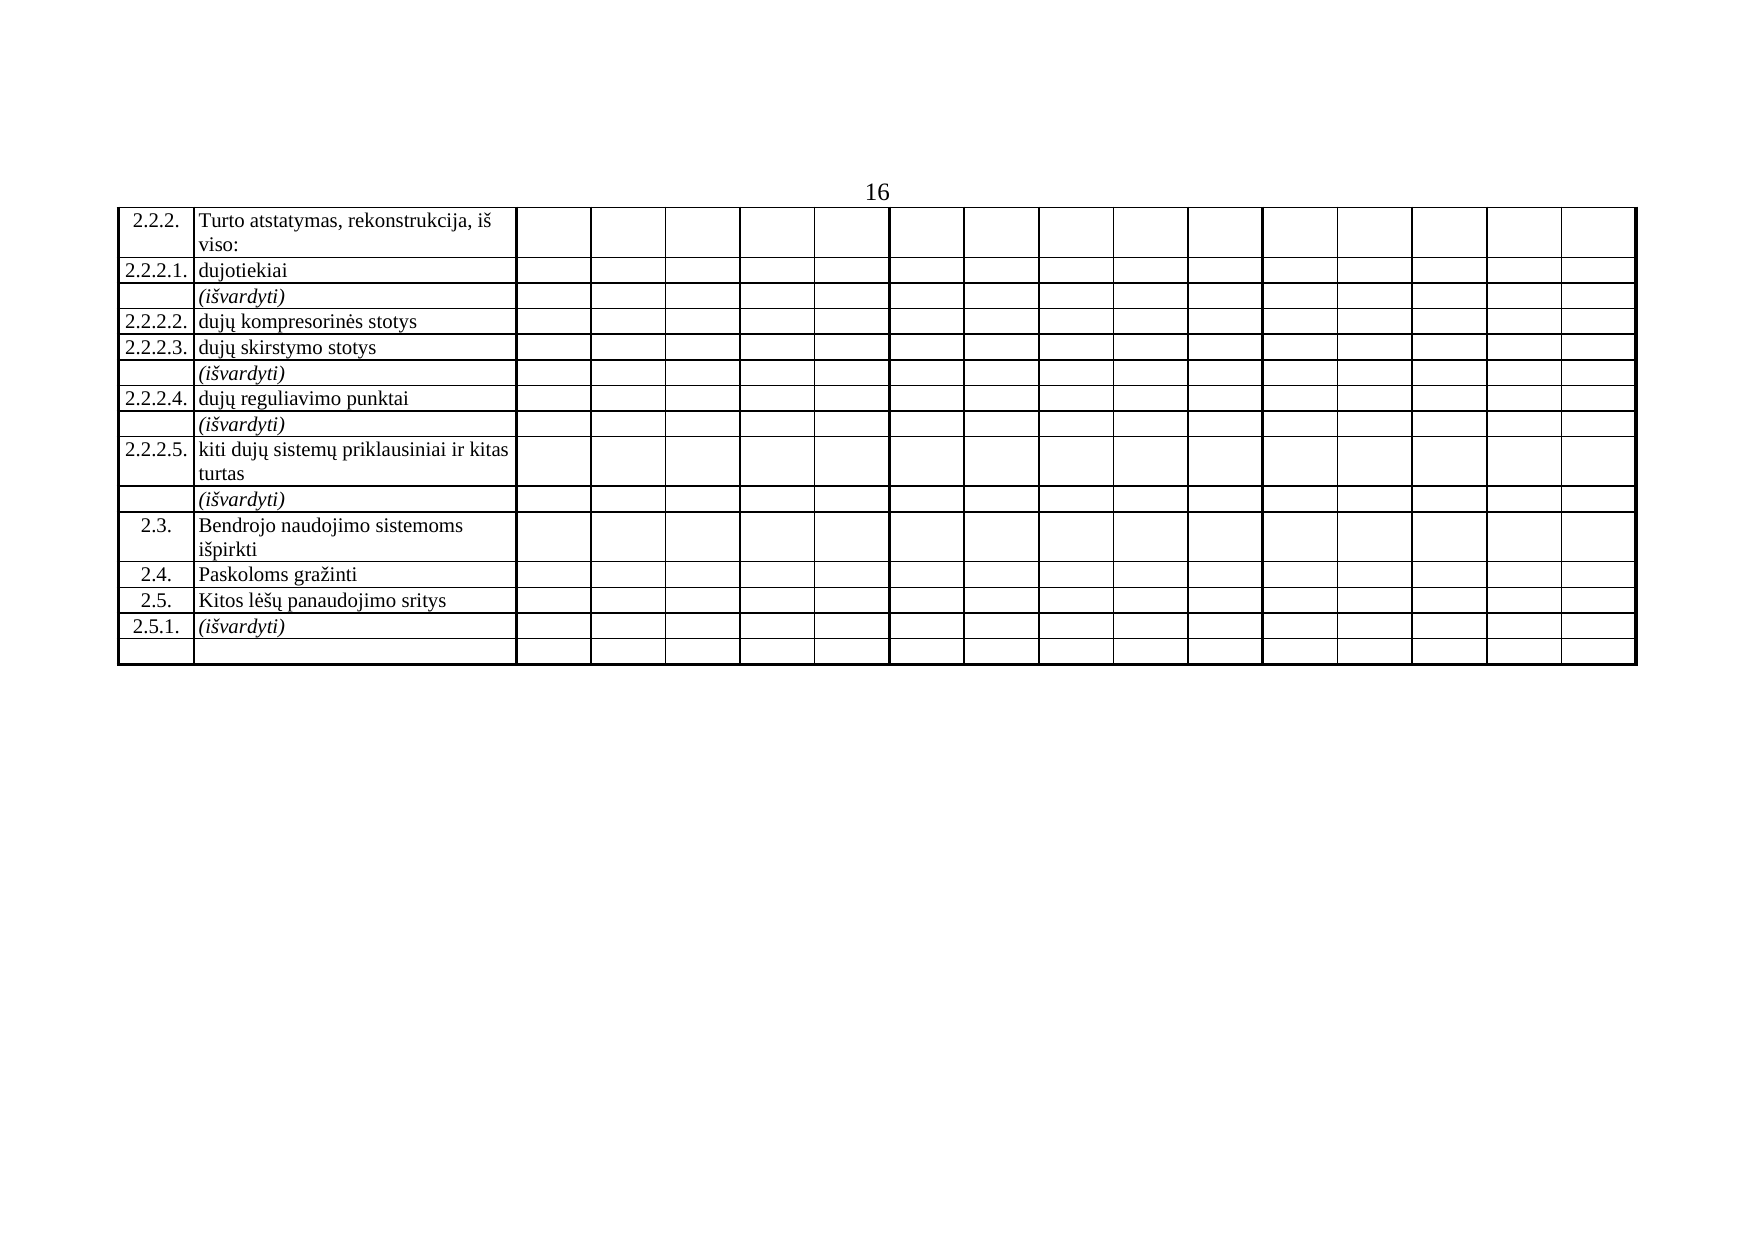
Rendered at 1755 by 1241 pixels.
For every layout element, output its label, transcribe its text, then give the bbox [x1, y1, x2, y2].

table_cell [1109, 588, 1113, 612]
table_cell [1333, 335, 1337, 359]
table_cell [666, 487, 670, 511]
table_cell [810, 562, 814, 586]
table_cell [1264, 437, 1337, 485]
table_cell [666, 208, 739, 256]
table_cell [666, 562, 670, 586]
table_cell [1557, 639, 1561, 663]
table_cell [1338, 208, 1411, 256]
table_cell [1109, 412, 1113, 436]
table_cell [810, 284, 814, 308]
table_cell [1562, 639, 1566, 663]
table_cell [1562, 437, 1634, 485]
table_cell [1557, 258, 1561, 282]
table_cell [1562, 614, 1566, 638]
table_cell [666, 386, 670, 410]
table_cell [1488, 437, 1561, 485]
table_cell [1562, 284, 1566, 308]
table_cell [1562, 335, 1566, 359]
table_cell [1557, 614, 1561, 638]
table_cell [1557, 588, 1561, 612]
table_cell 2.3. [120, 513, 193, 561]
table_cell [1034, 361, 1038, 384]
table_cell [891, 513, 963, 561]
table_cell [810, 487, 814, 511]
table_cell [1034, 386, 1038, 410]
table_cell [1034, 614, 1038, 638]
table_cell [1562, 487, 1566, 511]
table_cell [1109, 614, 1113, 638]
table_cell [661, 412, 665, 436]
table_cell [1333, 412, 1337, 436]
table_cell [1034, 487, 1038, 511]
table_cell [1040, 208, 1113, 256]
table_cell [666, 412, 670, 436]
table_cell [810, 614, 814, 638]
table_cell [1562, 412, 1566, 436]
table_cell [1264, 513, 1337, 561]
table_cell [1338, 361, 1342, 384]
table_cell [810, 412, 814, 436]
table_cell [666, 614, 670, 638]
table_cell [661, 614, 665, 638]
table_cell [666, 361, 670, 384]
table_cell [1034, 639, 1038, 663]
table_cell [1109, 309, 1113, 333]
table_cell [1034, 309, 1038, 333]
table_cell [1333, 284, 1337, 308]
table_cell [1562, 562, 1566, 586]
table_cell [965, 208, 1038, 256]
table_cell [592, 513, 665, 561]
table_cell [1562, 309, 1566, 333]
table_cell [1114, 437, 1187, 485]
table_cell [965, 513, 1038, 561]
table_cell [1034, 562, 1038, 586]
table_cell [1333, 258, 1337, 282]
table_cell [1333, 487, 1337, 511]
table_cell [661, 386, 665, 410]
table_cell [1333, 588, 1337, 612]
table_cell [661, 361, 665, 384]
table_cell [1488, 208, 1561, 256]
table_cell [741, 437, 814, 485]
table_cell [1189, 437, 1261, 485]
table_cell [1333, 639, 1337, 663]
table_cell [666, 513, 739, 561]
table_cell [810, 386, 814, 410]
table_cell [518, 208, 590, 256]
table_cell [1189, 513, 1261, 561]
table_cell [1338, 335, 1342, 359]
table_cell [1333, 562, 1337, 586]
table_cell [1557, 361, 1561, 384]
table_cell [810, 335, 814, 359]
table_cell [661, 562, 665, 586]
table_cell [661, 284, 665, 308]
table_cell [1034, 284, 1038, 308]
table_cell [1562, 513, 1634, 561]
table_cell [1413, 513, 1486, 561]
table_cell [1114, 513, 1187, 561]
table_cell [1333, 309, 1337, 333]
table_cell [810, 309, 814, 333]
table_cell [1338, 437, 1411, 485]
table_cell [666, 309, 670, 333]
table_cell [666, 639, 670, 663]
table_cell [661, 639, 665, 663]
table_cell [741, 513, 814, 561]
table_cell [1488, 513, 1561, 561]
table_cell [741, 208, 814, 256]
table_cell [592, 437, 665, 485]
table_cell [1333, 386, 1337, 410]
table_cell [661, 258, 665, 282]
table_cell [891, 437, 963, 485]
table_cell [1109, 386, 1113, 410]
table_cell [1333, 614, 1337, 638]
table_cell [1114, 208, 1187, 256]
table_cell [1557, 335, 1561, 359]
table_cell [1109, 258, 1113, 282]
table_cell [1034, 335, 1038, 359]
table_cell [1557, 562, 1561, 586]
table_cell [666, 284, 670, 308]
table_cell [661, 487, 665, 511]
table_cell [815, 208, 888, 256]
table_cell [1338, 258, 1342, 282]
table_cell [1109, 487, 1113, 511]
table_cell [661, 309, 665, 333]
table_cell [661, 335, 665, 359]
table_cell [1034, 258, 1038, 282]
table_cell [891, 208, 963, 256]
table_cell [810, 258, 814, 282]
table_cell [815, 437, 888, 485]
table_cell [1338, 614, 1342, 638]
table_cell [1264, 208, 1337, 256]
table_cell [518, 513, 590, 561]
table_cell [1413, 437, 1486, 485]
table_cell [1562, 361, 1566, 384]
table_cell [1557, 487, 1561, 511]
table_cell [1338, 309, 1342, 333]
table_cell [1562, 386, 1566, 410]
table_cell [1557, 386, 1561, 410]
table_cell [666, 258, 670, 282]
table_cell [1338, 487, 1342, 511]
table_cell 2.2.2. [120, 208, 193, 256]
table_cell [1034, 588, 1038, 612]
table_cell [1338, 284, 1342, 308]
table_cell [1109, 361, 1113, 384]
table_cell [666, 437, 739, 485]
table_cell [1040, 513, 1113, 561]
table_cell [1338, 562, 1342, 586]
table_cell [666, 588, 670, 612]
table_cell [1338, 412, 1342, 436]
table_cell [1562, 588, 1566, 612]
table_cell [815, 513, 888, 561]
table_cell [1109, 284, 1113, 308]
table_cell [592, 208, 665, 256]
table_cell [1557, 412, 1561, 436]
table_cell [1333, 361, 1337, 384]
table_cell [1562, 258, 1566, 282]
table_cell [1557, 309, 1561, 333]
table_cell [661, 588, 665, 612]
table_cell [810, 588, 814, 612]
table_cell [810, 361, 814, 384]
table_cell [810, 639, 814, 663]
table_cell [1557, 284, 1561, 308]
table_cell [1034, 412, 1038, 436]
table_cell [1109, 639, 1113, 663]
table_cell [1562, 208, 1634, 256]
table_cell [1040, 437, 1113, 485]
table_cell [1338, 513, 1411, 561]
table_cell [1413, 208, 1486, 256]
table_cell 2.2.2.5. [120, 437, 193, 485]
table_cell [1338, 588, 1342, 612]
table_cell [1109, 562, 1113, 586]
table_cell [1338, 386, 1342, 410]
table_cell [518, 437, 590, 485]
table_cell [666, 335, 670, 359]
table_cell [1189, 208, 1261, 256]
table_cell [965, 437, 1038, 485]
table_cell [1109, 335, 1113, 359]
table_cell [1338, 639, 1342, 663]
